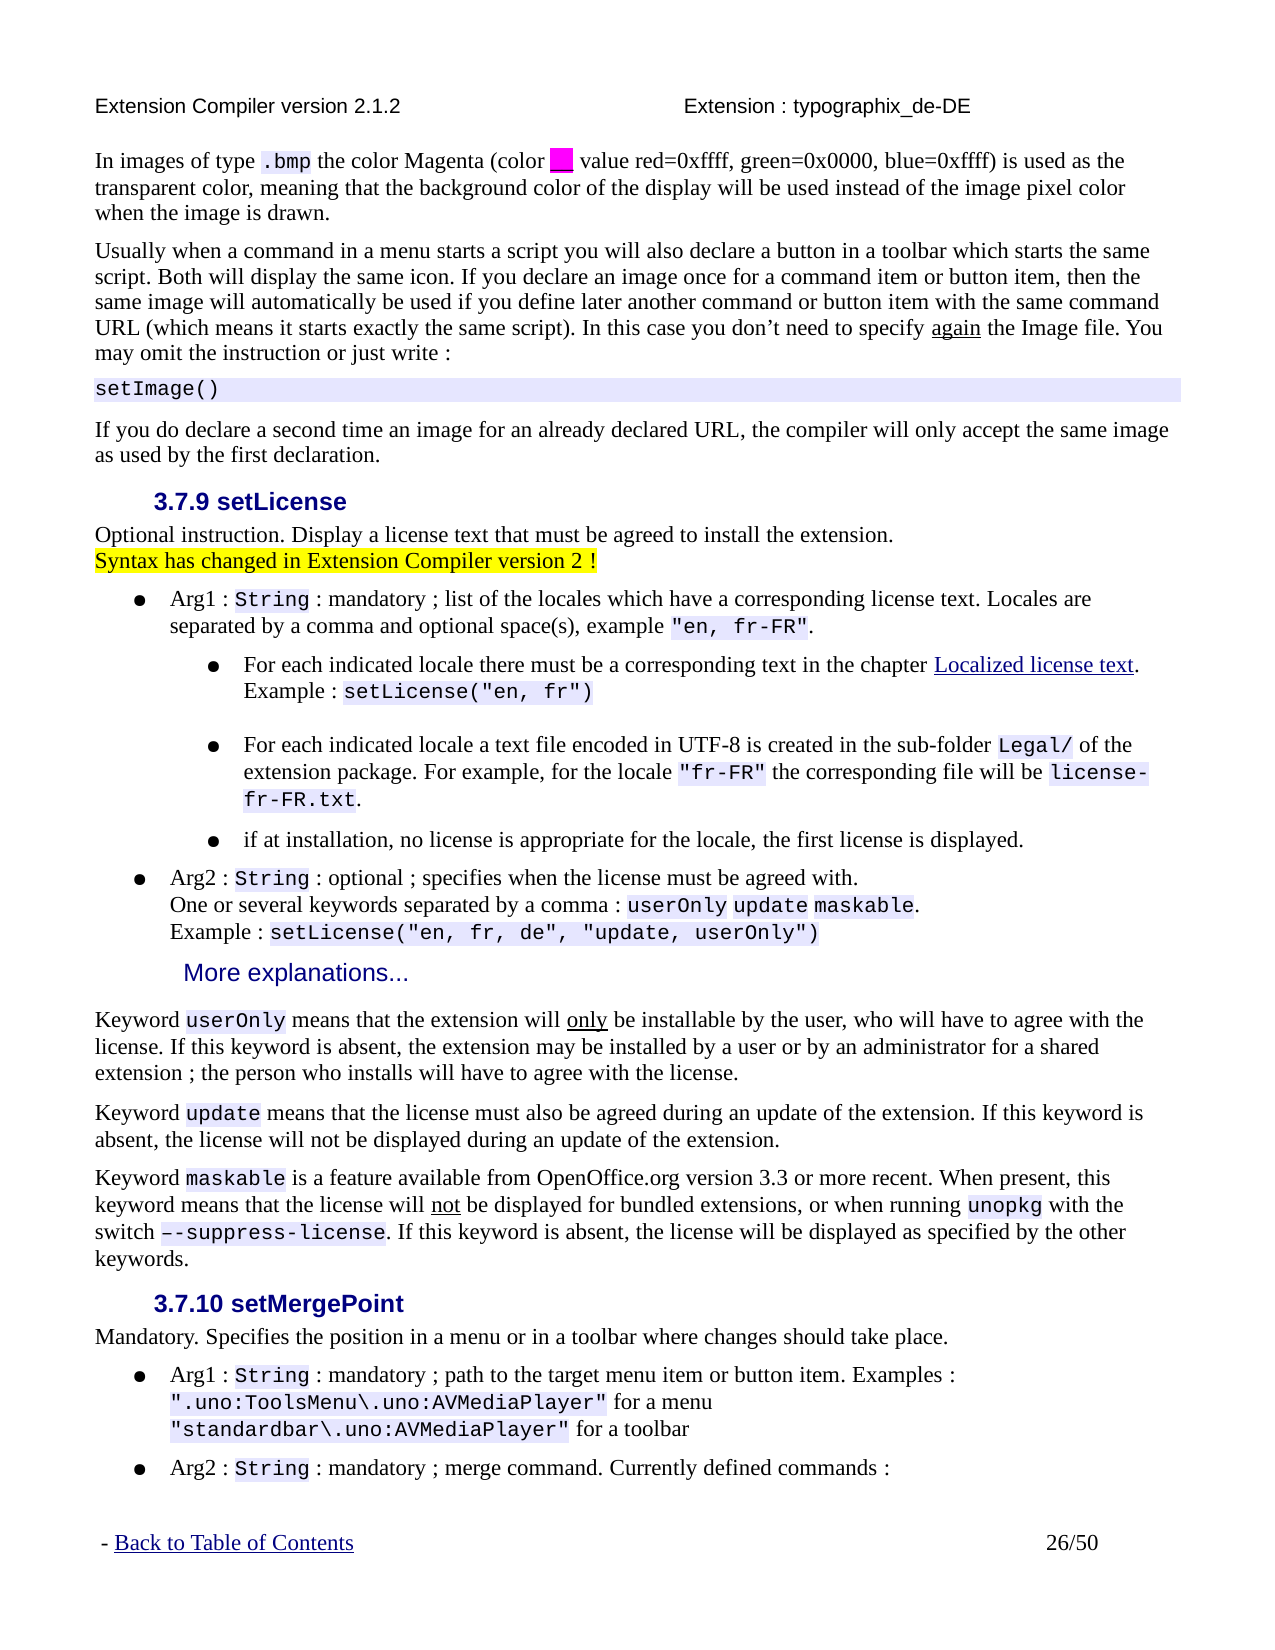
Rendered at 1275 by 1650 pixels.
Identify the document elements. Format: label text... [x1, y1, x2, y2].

list Arg1 : String : mandatory ; path to the target menu item or button item. Examples : ".uno:ToolsMenu\.uno:AVMediaPlayer" for a menu "standardbar\.uno:AVMediaPlayer" for a toolbar [132, 1362, 1181, 1443]
text Keyword update means that the license must also be agreed during an update of the extension. If this keyword is absent, the license will not be displayed during an update of the extension. [94, 1100, 1181, 1152]
list Arg2 : String : optional ; specifies when the license must be agreed with. One or several keywords separated by a comma : userOnly update maskable. Example : setLicense("en, fr, de", "update, userOnly") [132, 865, 1181, 946]
text Mandatory. Specifies the position in a menu or in a toolbar where changes should take place. [94, 1324, 1181, 1349]
text In images of type .bmp the color Magenta (color __ value red=0xffff, green=0x0000, blue=0xffff) is used as the transparent color, meaning that the background color of the display will be used instead of the image pixel color when the image is drawn. [94, 147, 1181, 226]
text Optional instruction. Display a license text that must be agreed to install the extension. Syntax has changed in Extension Compiler version 2 ! [94, 522, 1181, 573]
list For each indicated locale there must be a corresponding text in the chapter Localized license text. Example : setLicense("en, fr") [206, 652, 1181, 705]
subtitle setMergePoint [153, 1290, 1181, 1318]
subtitle More explanations... [183, 959, 1181, 987]
text Keyword userOnly means that the extension will only be installable by the user, who will have to agree with the license. If this keyword is absent, the extension may be installed by a user or by an administrator for a shared extension ; the person who installs will have to agree with the license. [94, 1007, 1181, 1085]
text setImage() [94, 378, 1181, 402]
text If you do declare a second time an image for an already declared URL, the compiler will only accept the same image as used by the first declaration. [94, 417, 1181, 468]
list Arg1 : String : mandatory ; list of the locales which have a corresponding license text. Locales are separated by a comma and optional space(s), example "en, fr-FR". [132, 586, 1181, 640]
list if at installation, no license is appropriate for the locale, the first license is displayed. [206, 827, 1181, 853]
list For each indicated locale a text file encoded in UTF-8 is created in the sub-folder Legal/ of the extension package. For example, for the locale "fr-FR" the corresponding file will be license-fr-FR.txt. [206, 732, 1181, 813]
text Keyword maskable is a feature available from OpenOffice.org version 3.3 or more recent. When present, this keyword means that the license will not be displayed for bundled extensions, or when running unopkg with the switch –-suppress-license. If this keyword is absent, the license will be displayed as specified by the other keywords. [94, 1165, 1181, 1271]
list Arg2 : String : mandatory ; merge command. Currently defined commands : [132, 1455, 1181, 1482]
subtitle setLicense [153, 488, 1181, 516]
text Usually when a command in a menu starts a script you will also declare a button in a toolbar which starts the same script. Both will display the same icon. If you declare an image once for a command item or button item, then the same image will automatically be used if you define later another command or button item with the same command URL (which means it starts exactly the same script). In this case you don’t need to specify again the Image file. You may omit the instruction or just write : [94, 238, 1181, 366]
